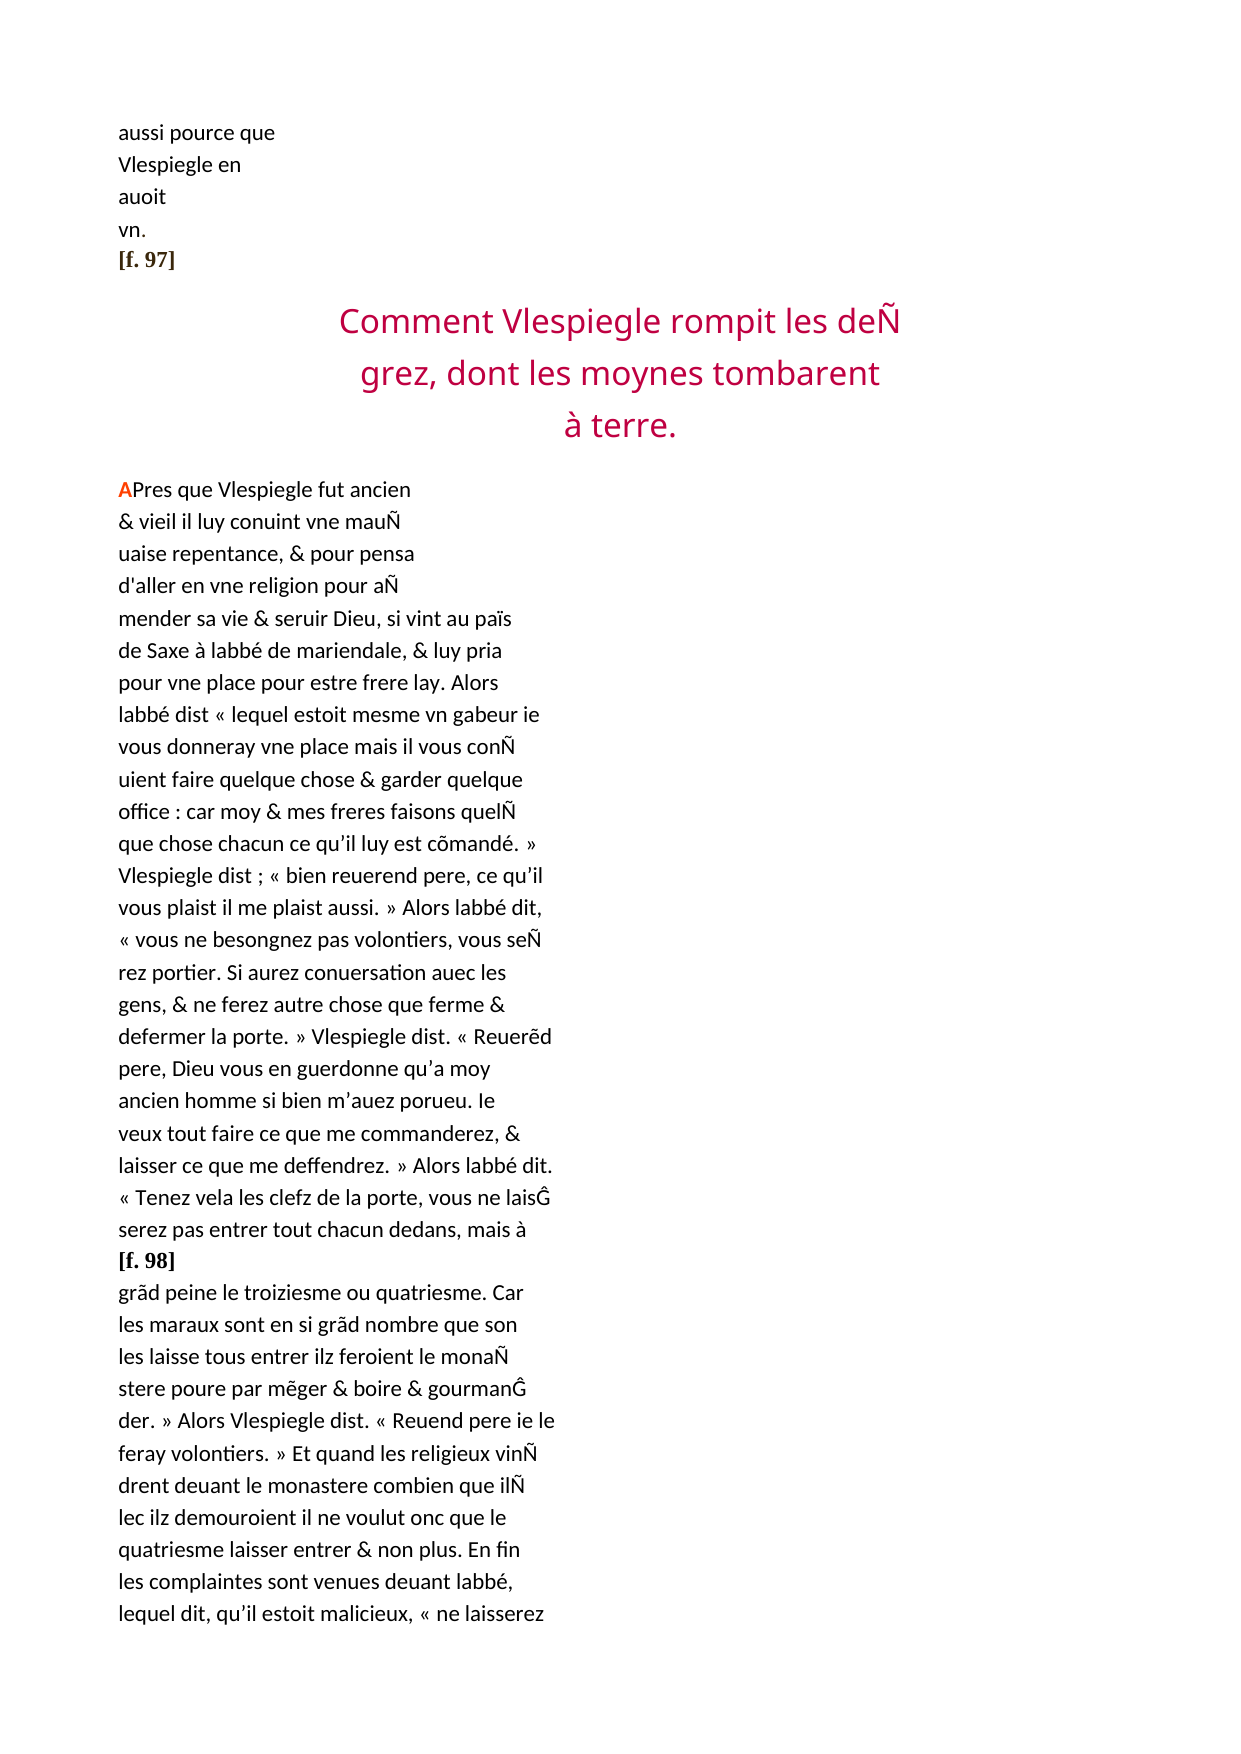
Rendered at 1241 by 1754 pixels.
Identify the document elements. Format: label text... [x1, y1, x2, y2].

text Comment Vlespiegle rompit les deÑ grez, dont les moynes tombarent à terre. [118, 298, 1122, 447]
text APres que Vlespiegle fut ancien & vieil il luy conuint vne mauÑ uaise repentance, & pour pensa d'aller en vne religion pour aÑ mender sa vie & seruir Dieu, si vint au païs de Saxe à labbé de mariendale, & luy pria pour vne place pour estre frere lay. Alors labbé dist « lequel estoit mesme vn gabeur ie vous donneray vne place mais il vous conÑ uient faire quelque chose & garder quelque office : car moy & mes freres faisons quelÑ que chose chacun ce qu’il luy est cõmandé. » Vlespiegle dist ; « bien reuerend pere, ce qu’il vous plaist il me plaist aussi. » Alors labbé dit, « vous ne besongnez pas volontiers, vous seÑ rez portier. Si aurez conuersation auec les gens, & ne ferez autre chose que ferme & defermer la porte. » Vlespiegle dist. « Reuerẽd pere, Dieu vous en guerdonne qu’a moy ancien homme si bien m’auez porueu. Ie veux tout faire ce que me commanderez, & laisser ce que me deffendrez. » Alors labbé dit. « Tenez vela les clefz de la porte, vous ne laisĜ serez pas entrer tout chacun dedans, mais à [f. 98] grãd peine le troiziesme ou quatriesme. Car les maraux sont en si grãd nombre que son les laisse tous entrer ilz feroient le monaÑ stere poure par mẽger & boire & gourmanĜ der. » Alors Vlespiegle dist. « Reuend pere ie le feray volontiers. » Et quand les religieux vinÑ drent deuant le monastere combien que ilÑ lec ilz demouroient il ne voulut onc que le quatriesme laisser entrer & non plus. En fin les complaintes sont venues deuant labbé, lequel dit, qu’il estoit malicieux, « ne laisserez [118, 475, 1122, 1628]
text aussi pource que Vlespiegle en auoit vn. [f. 97] [118, 118, 1122, 273]
